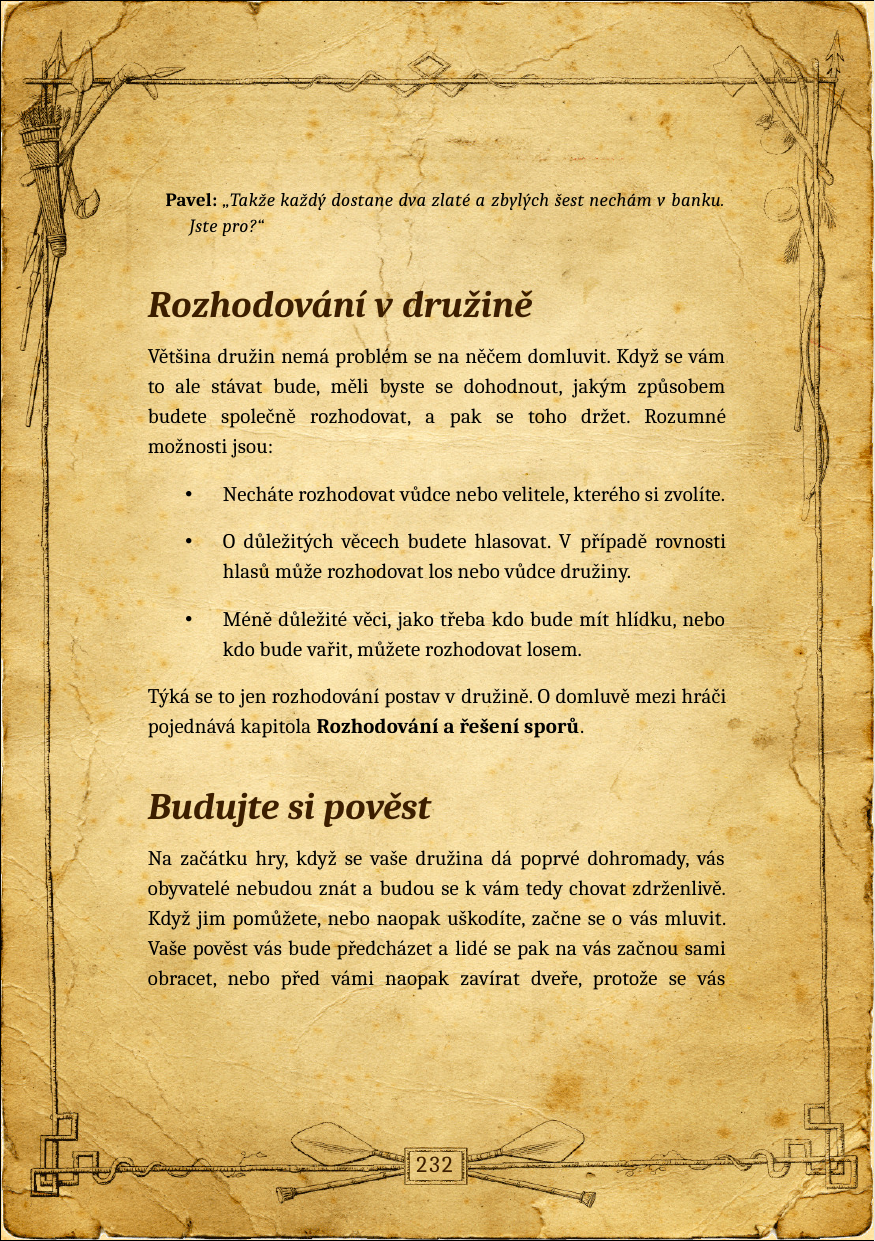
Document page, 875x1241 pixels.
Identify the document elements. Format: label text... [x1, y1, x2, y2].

text Většina družin nemá problém se na něčem domluvit. Když se vám to ale stávat bude, měli byste se dohodnout, jakým způsobem budete společně rozhodovat, a⁠ pak se toho držet. Rozumné možnosti jsou: [148, 345, 726, 459]
subtitle Rozhodování v⁠ družině [148, 284, 726, 327]
list O⁠ důležitých věcech budete hlasovat. V⁠ případě rovnosti hlasů může rozhodovat los nebo vůdce družiny. [185, 530, 726, 584]
text Pavel: „Takže každý dostane dva zlaté a⁠ zbylých šest nechám v⁠ banku. Jste pro?“ [165, 189, 726, 237]
picture [1, 1, 874, 1240]
list Méně důležité věci, jako třeba kdo bude mít hlídku, nebo kdo bude vařit, můžete rozhodovat losem. [185, 607, 726, 661]
list Necháte rozhodovat vůdce nebo velitele, kterého si zvolíte. [185, 482, 726, 506]
text Týká se to jen rozhodování postav v⁠ družině. O⁠ domluvě mezi hráči pojednává kapitola Rozhodování a⁠ řešení sporů. [148, 685, 726, 739]
text Na začátku hry, když se vaše družina dá poprvé dohromady, vás obyvatelé nebudou znát a⁠ budou se k⁠ vám tedy chovat zdrženlivě. Když jim pomůžete, nebo naopak uškodíte, začne se o⁠ vás mluvit. Vaše pověst vás bude předcházet a⁠ lidé se pak na vás začnou sami obracet, nebo před vámi naopak zavírat dveře, protože se vás [148, 847, 726, 990]
subtitle Budujte si pověst [148, 786, 726, 829]
